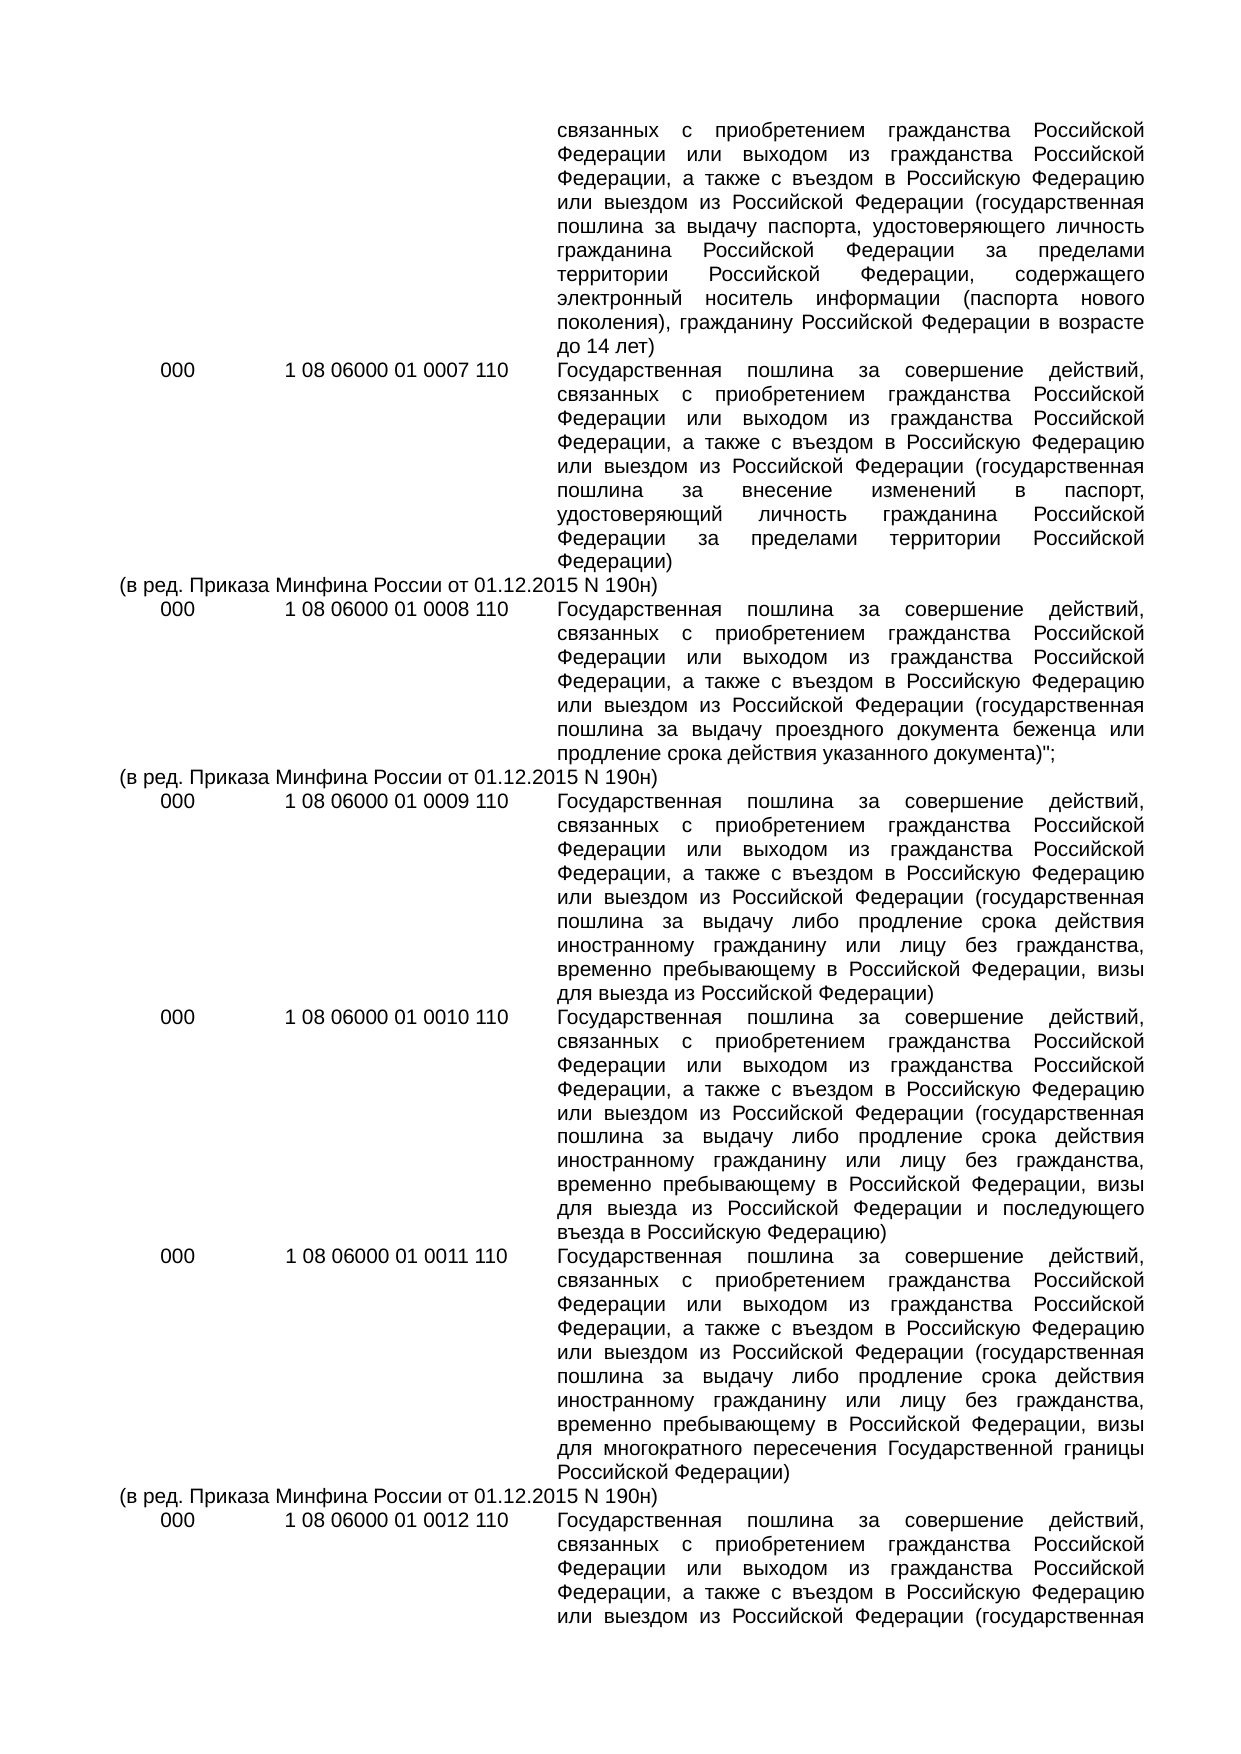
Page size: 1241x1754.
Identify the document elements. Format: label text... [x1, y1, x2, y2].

table_cell 000 [118, 597, 237, 765]
table_cell [118, 118, 237, 358]
table_cell 000 [118, 789, 237, 1004]
table_cell 1 08 06000 01 0009 110 [237, 789, 556, 1004]
table_cell связанных с приобретением гражданства Российской Федерации или выходом из гражданства Российской Федерации, а также с въездом в Российскую Федерацию или выездом из Российской Федерации (государственная пошлина за выдачу паспорта, удостоверяющего личность гражданина Российской Федерации за пределами территории Российской Федерации, содержащего электронный носитель информации (паспорта нового поколения), гражданину Российской Федерации в возрасте до 14 лет) [556, 118, 1146, 358]
table_cell (в ред. Приказа Минфина России от 01.12.2015 N 190н) [118, 573, 1146, 597]
table_cell [237, 118, 556, 358]
table_cell Государственная пошлина за совершение действий, связанных с приобретением гражданства Российской Федерации или выходом из гражданства Российской Федерации, а также с въездом в Российскую Федерацию или выездом из Российской Федерации (государственная [556, 1508, 1146, 1627]
table_cell 1 08 06000 01 0010 110 [237, 1005, 556, 1244]
table_cell Государственная пошлина за совершение действий, связанных с приобретением гражданства Российской Федерации или выходом из гражданства Российской Федерации, а также с въездом в Российскую Федерацию или выездом из Российской Федерации (государственная пошлина за внесение изменений в паспорт, удостоверяющий личность гражданина Российской Федерации за пределами территории Российской Федерации) [556, 358, 1146, 573]
table_cell 1 08 06000 01 0007 110 [237, 358, 556, 573]
table_cell 1 08 06000 01 0012 110 [237, 1508, 556, 1627]
table_cell Государственная пошлина за совершение действий, связанных с приобретением гражданства Российской Федерации или выходом из гражданства Российской Федерации, а также с въездом в Российскую Федерацию или выездом из Российской Федерации (государственная пошлина за выдачу либо продление срока действия иностранному гражданину или лицу без гражданства, временно пребывающему в Российской Федерации, визы для выезда из Российской Федерации) [556, 789, 1146, 1004]
table_cell (в ред. Приказа Минфина России от 01.12.2015 N 190н) [118, 765, 1146, 789]
table_cell 1 08 06000 01 0008 110 [237, 597, 556, 765]
table_cell 000 [118, 1508, 237, 1627]
table_cell 000 [118, 358, 237, 573]
table_cell Государственная пошлина за совершение действий, связанных с приобретением гражданства Российской Федерации или выходом из гражданства Российской Федерации, а также с въездом в Российскую Федерацию или выездом из Российской Федерации (государственная пошлина за выдачу либо продление срока действия иностранному гражданину или лицу без гражданства, временно пребывающему в Российской Федерации, визы для многократного пересечения Государственной границы Российской Федерации) [556, 1244, 1146, 1484]
table_cell Государственная пошлина за совершение действий, связанных с приобретением гражданства Российской Федерации или выходом из гражданства Российской Федерации, а также с въездом в Российскую Федерацию или выездом из Российской Федерации (государственная пошлина за выдачу либо продление срока действия иностранному гражданину или лицу без гражданства, временно пребывающему в Российской Федерации, визы для выезда из Российской Федерации и последующего въезда в Российскую Федерацию) [556, 1005, 1146, 1244]
table_cell (в ред. Приказа Минфина России от 01.12.2015 N 190н) [118, 1484, 1146, 1508]
table_cell 000 [118, 1244, 237, 1484]
table_cell Государственная пошлина за совершение действий, связанных с приобретением гражданства Российской Федерации или выходом из гражданства Российской Федерации, а также с въездом в Российскую Федерацию или выездом из Российской Федерации (государственная пошлина за выдачу проездного документа беженца или продление срока действия указанного документа)"; [556, 597, 1146, 765]
table_cell 000 [118, 1005, 237, 1244]
table_cell 1 08 06000 01 0011 110 [237, 1244, 556, 1484]
